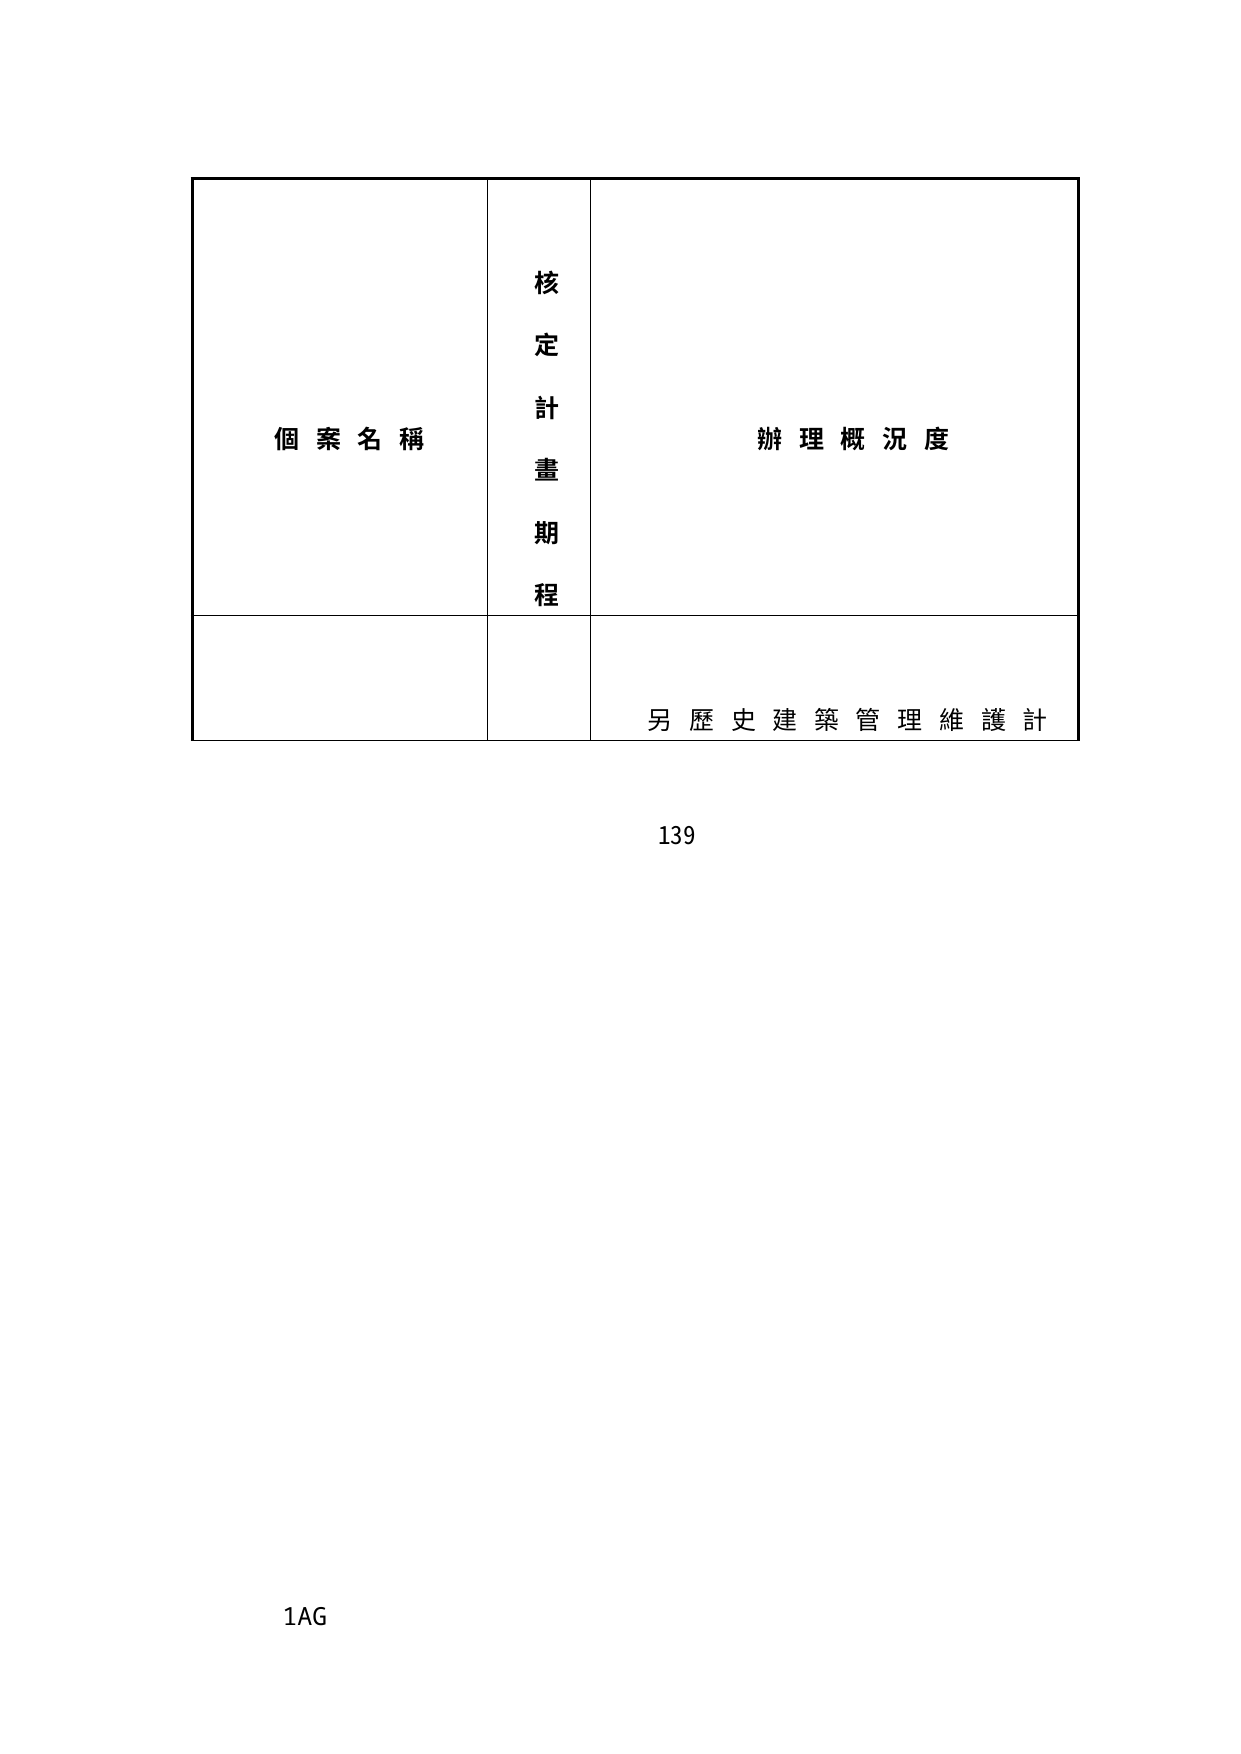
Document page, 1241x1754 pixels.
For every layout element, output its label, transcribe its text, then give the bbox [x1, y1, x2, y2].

table_header 個案名稱 [194, 180, 487, 615]
table_cell [488, 616, 590, 740]
table_cell 另歷史建築管理維護計 [591, 616, 1077, 740]
table_header 核定計畫期程 [488, 180, 590, 615]
table_header 辦理概況度 [591, 180, 1077, 615]
table_cell [194, 616, 487, 740]
